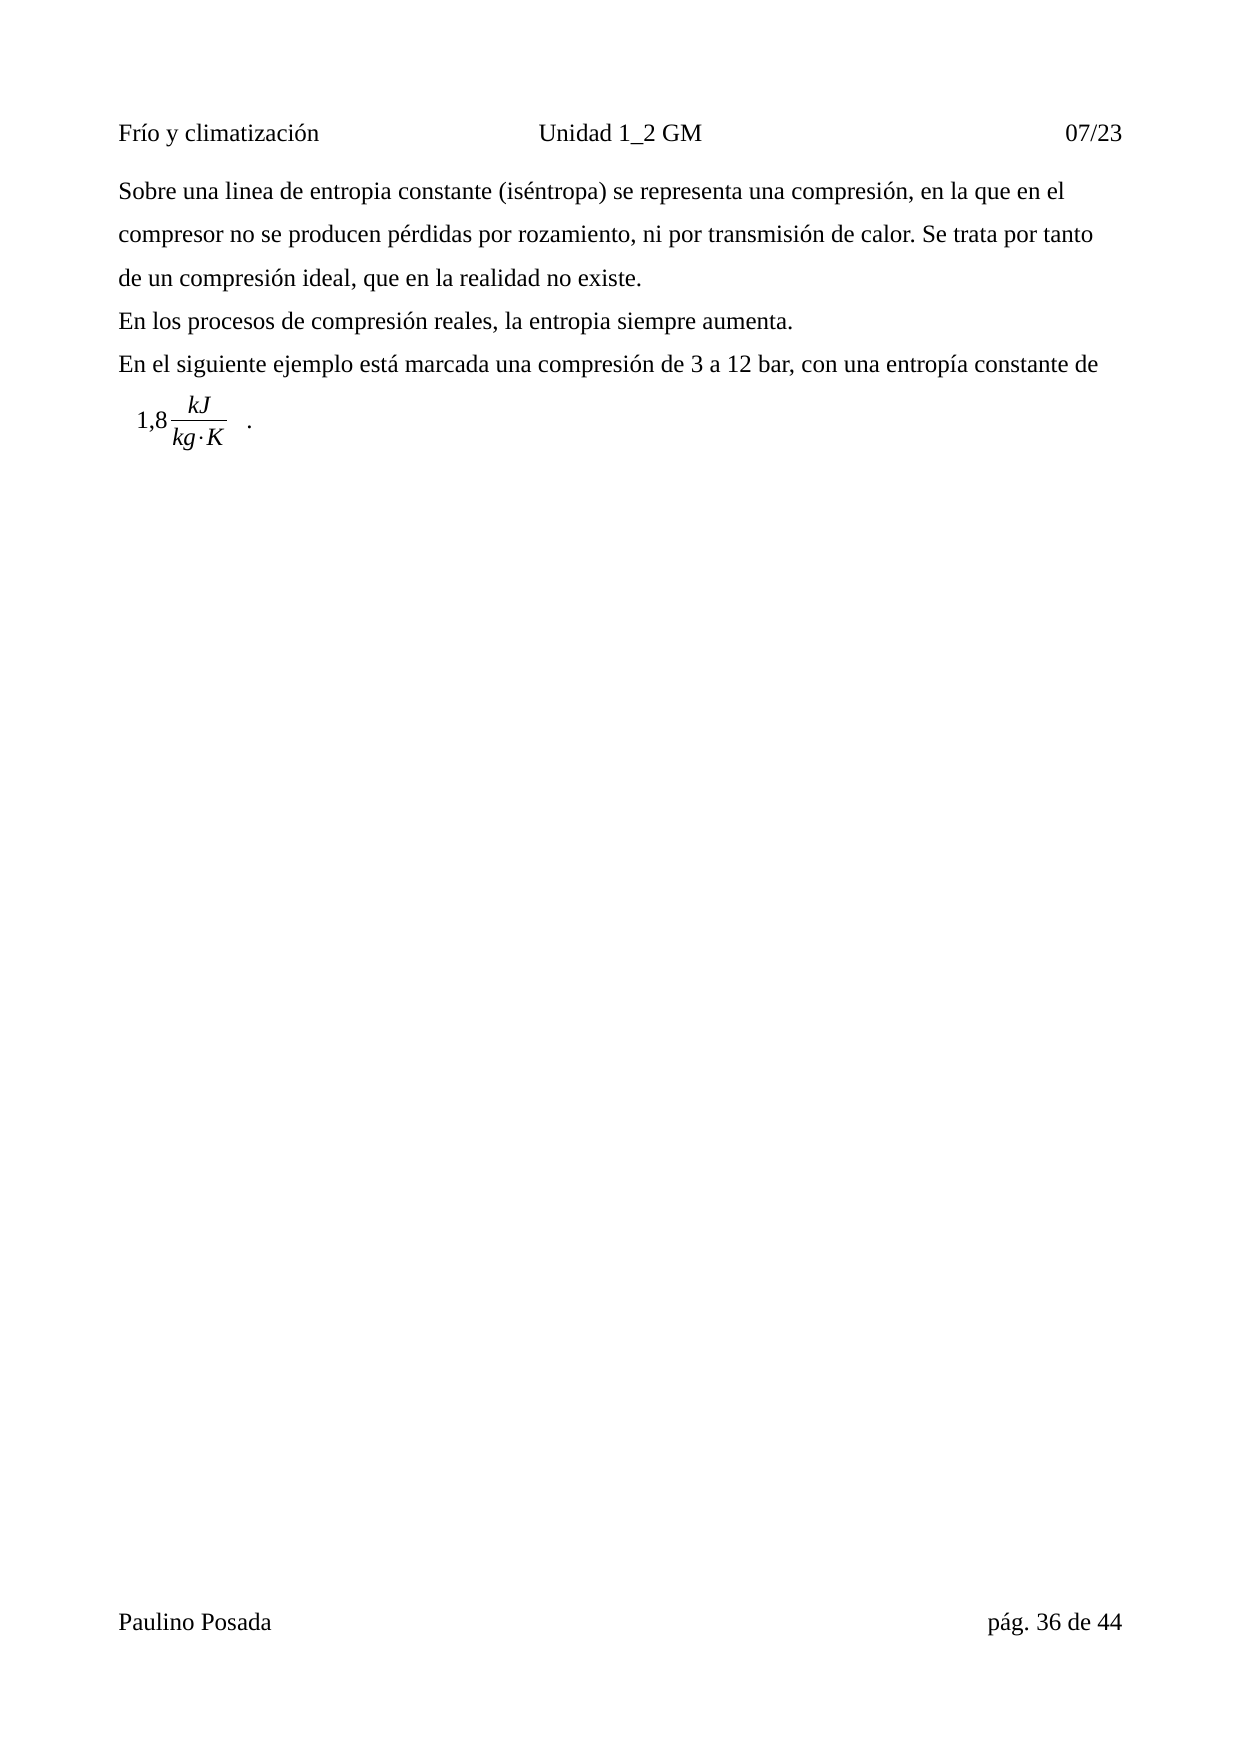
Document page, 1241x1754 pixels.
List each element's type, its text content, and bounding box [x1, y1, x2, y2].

text En los procesos de compresión reales, la entropia siempre aumenta. [118, 306, 1122, 334]
text En el siguiente ejemplo está marcada una compresión de 3 a 12 bar, con una entropía constante de . [118, 349, 1122, 451]
text Sobre una linea de entropia constante (iséntropa) se representa una compresión, en la que en el compresor no se producen pérdidas por rozamiento, ni por transmisión de calor. Se trata por tanto de un compresión ideal, que en la realidad no existe. [118, 176, 1122, 291]
